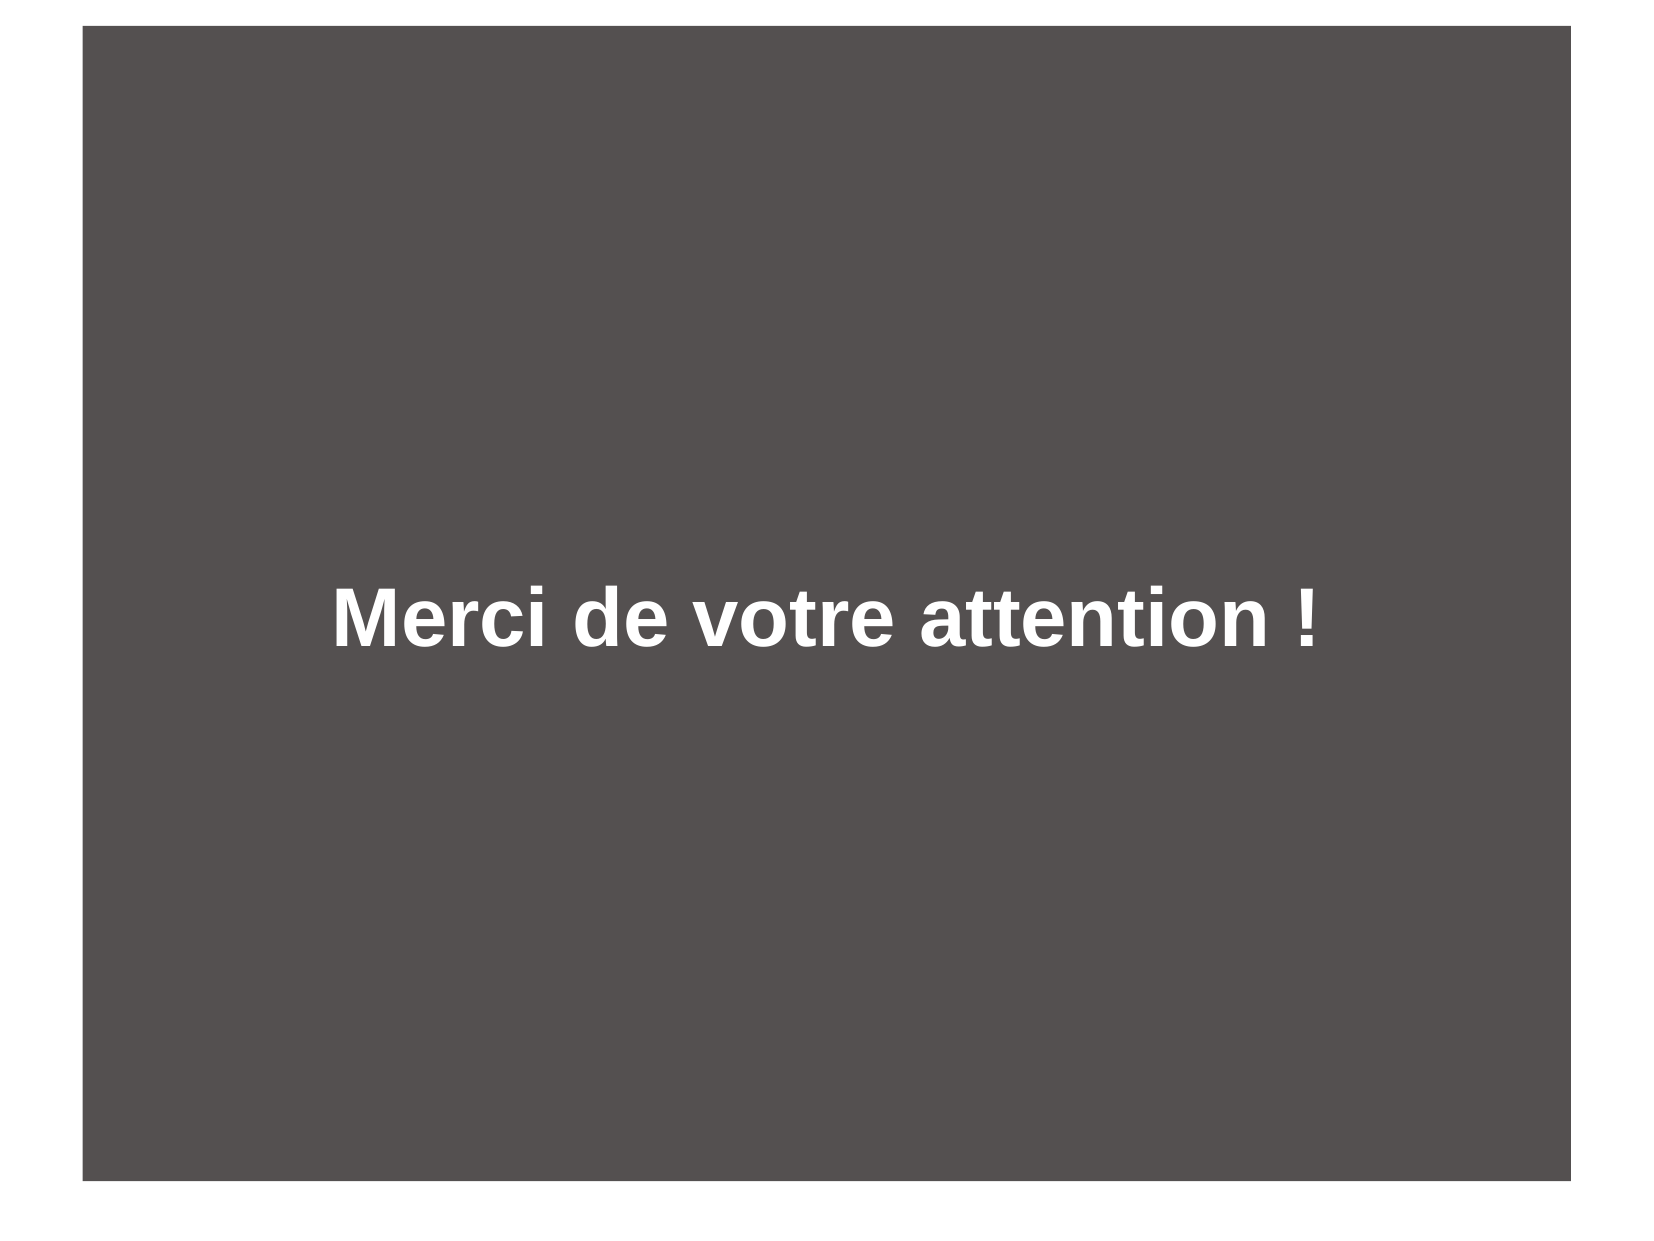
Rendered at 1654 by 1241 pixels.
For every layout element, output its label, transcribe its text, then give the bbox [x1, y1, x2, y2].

title Merci de votre attention ! [82, 25, 1571, 1182]
